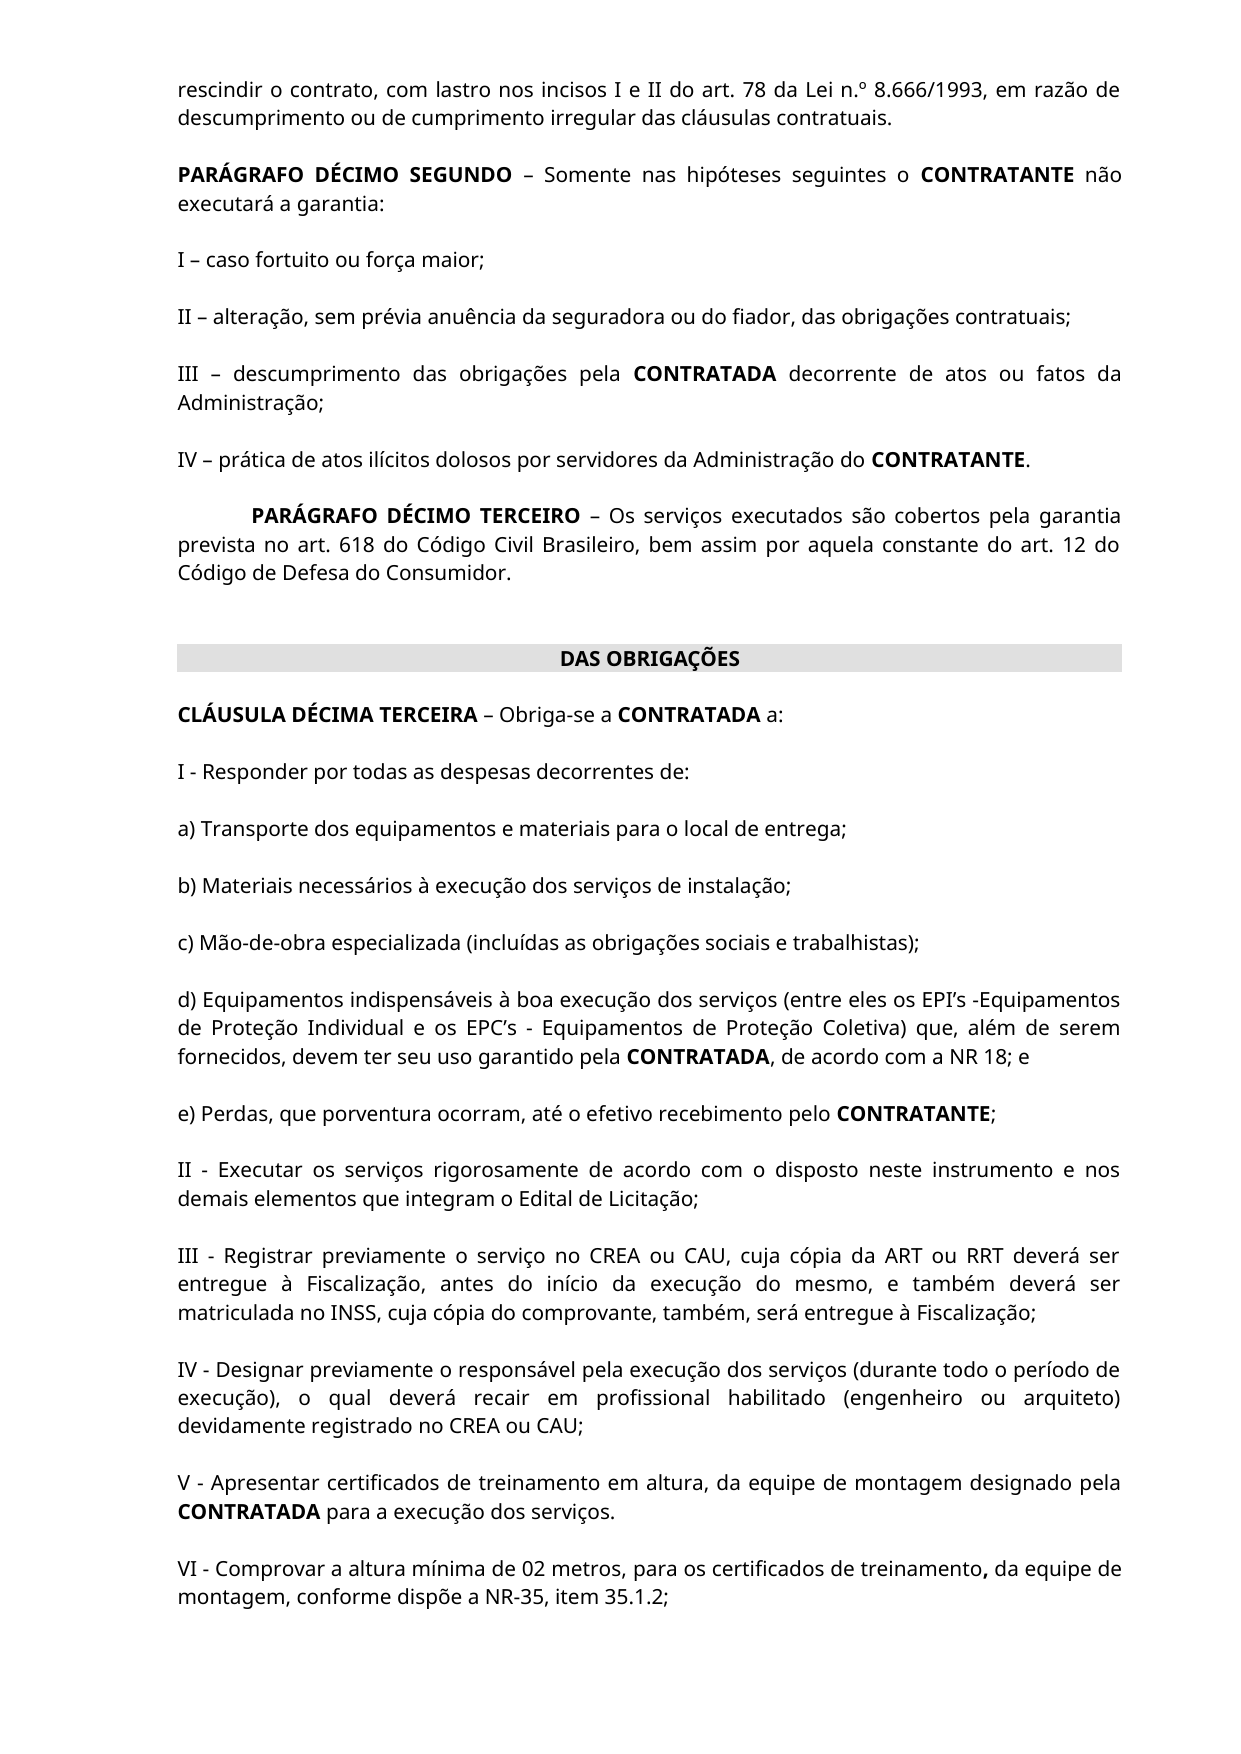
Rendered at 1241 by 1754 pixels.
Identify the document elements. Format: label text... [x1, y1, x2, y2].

text e) Perdas, que porventura ocorram, até o efetivo recebimento pelo CONTRATANTE; [177, 1099, 1122, 1127]
text d) Equipamentos indispensáveis à boa execução dos serviços (entre eles os EPI’s -Equipamentos de Proteção Individual e os EPC’s - Equipamentos de Proteção Coletiva) que, além de serem fornecidos, devem ter seu uso garantido pela CONTRATADA, de acordo com a NR 18; e [177, 985, 1122, 1070]
text PARÁGRAFO DÉCIMO TERCEIRO – Os serviços executados são cobertos pela garantia prevista no art. 618 do Código Civil Brasileiro, bem assim por aquela constante do art. 12 do Código de Defesa do Consumidor. [177, 502, 1122, 587]
text II - Executar os serviços rigorosamente de acordo com o disposto neste instrumento e nos demais elementos que integram o Edital de Licitação; [177, 1156, 1122, 1212]
text III - Registrar previamente o serviço no CREA ou CAU, cuja cópia da ART ou RRT deverá ser entregue à Fiscalização, antes do início da execução do mesmo, e também deverá ser matriculada no INSS, cuja cópia do comprovante, também, será entregue à Fiscalização; [177, 1241, 1122, 1326]
subtitle DAS OBRIGAÇÕES [177, 644, 1122, 672]
text rescindir o contrato, com lastro nos incisos I e II do art. 78 da Lei n.º 8.666/1993, em razão de descumprimento ou de cumprimento irregular das cláusulas contratuais. [177, 75, 1122, 132]
text PARÁGRAFO DÉCIMO SEGUNDO – Somente nas hipóteses seguintes o CONTRATANTE não executará a garantia: [177, 160, 1122, 217]
text IV - Designar previamente o responsável pela execução dos serviços (durante todo o período de execução), o qual deverá recair em profissional habilitado (engenheiro ou arquiteto) devidamente registrado no CREA ou CAU; [177, 1355, 1122, 1440]
text I – caso fortuito ou força maior; [177, 246, 1122, 274]
text c) Mão-de-obra especializada (incluídas as obrigações sociais e trabalhistas); [177, 928, 1122, 957]
text a) Transporte dos equipamentos e materiais para o local de entrega; [177, 814, 1122, 843]
text CLÁUSULA DÉCIMA TERCEIRA – Obriga-se a CONTRATADA a: [177, 701, 1122, 729]
text VI - Comprovar a altura mínima de 02 metros, para os certificados de treinamento, da equipe de montagem, conforme dispõe a NR-35, item 35.1.2; [177, 1554, 1122, 1611]
text b) Materiais necessários à execução dos serviços de instalação; [177, 871, 1122, 900]
text III – descumprimento das obrigações pela CONTRATADA decorrente de atos ou fatos da Administração; [177, 359, 1122, 416]
text I - Responder por todas as despesas decorrentes de: [177, 757, 1122, 786]
text V - Apresentar certificados de treinamento em altura, da equipe de montagem designado pela CONTRATADA para a execução dos serviços. [177, 1468, 1122, 1525]
text IV – prática de atos ilícitos dolosos por servidores da Administração do CONTRATANTE. [177, 445, 1122, 473]
text II – alteração, sem prévia anuência da seguradora ou do fiador, das obrigações contratuais; [177, 302, 1122, 331]
